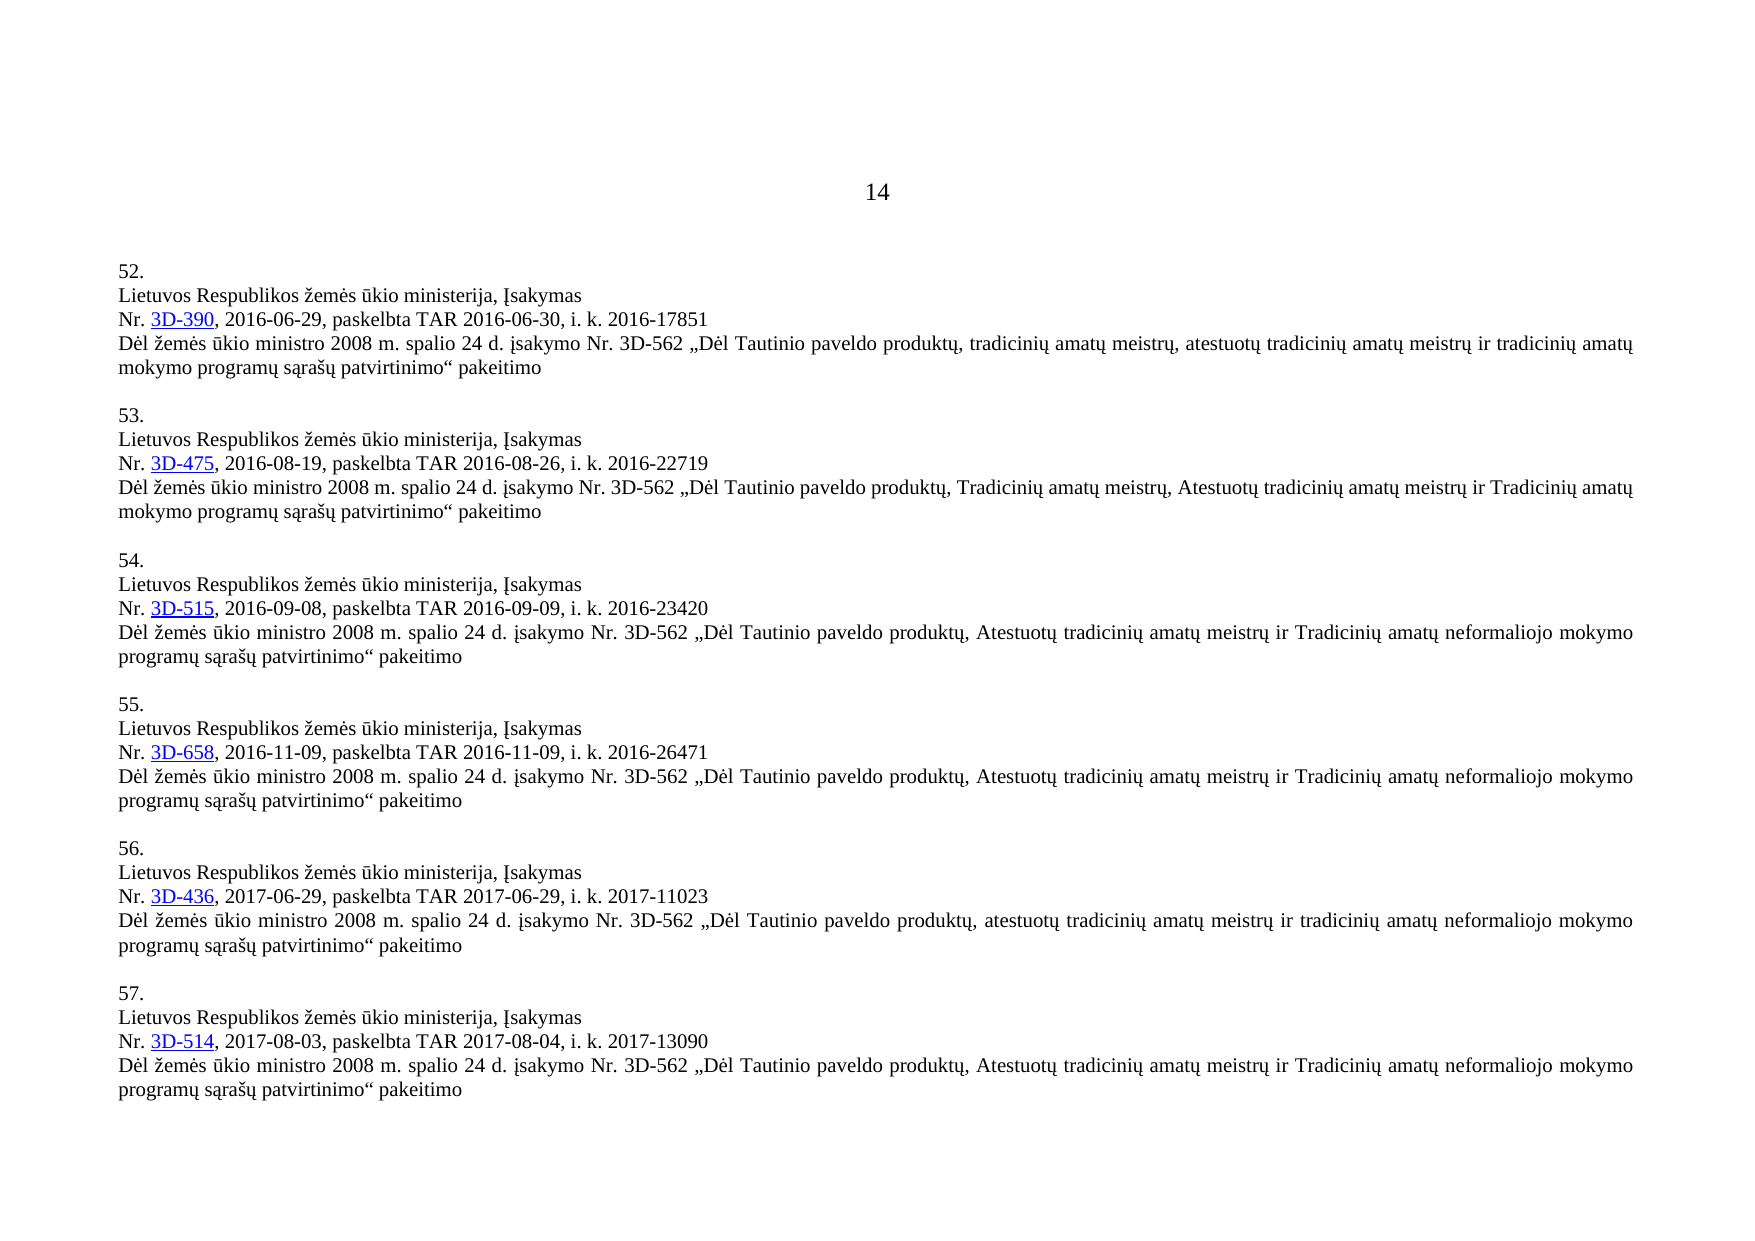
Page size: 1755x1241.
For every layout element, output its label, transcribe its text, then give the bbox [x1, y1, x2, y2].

text Nr. 3D-475, 2016-08-19, paskelbta TAR 2016-08-26, i. k. 2016-22719 [118, 451, 1636, 475]
text Nr. 3D-658, 2016-11-09, paskelbta TAR 2016-11-09, i. k. 2016-26471 [118, 740, 1636, 764]
text Dėl žemės ūkio ministro 2008 m. spalio 24 d. įsakymo Nr. 3D-562 „Dėl Tautinio paveldo produktų, Tradicinių amatų meistrų, Atestuotų tradicinių amatų meistrų ir Tradicinių amatų mokymo programų sąrašų patvirtinimo“ pakeitimo [118, 475, 1636, 523]
text 57. [118, 981, 1636, 1005]
text Nr. 3D-390, 2016-06-29, paskelbta TAR 2016-06-30, i. k. 2016-17851 [118, 307, 1636, 331]
text Dėl žemės ūkio ministro 2008 m. spalio 24 d. įsakymo Nr. 3D-562 „Dėl Tautinio paveldo produktų, Atestuotų tradicinių amatų meistrų ir Tradicinių amatų neformaliojo mokymo programų sąrašų patvirtinimo“ pakeitimo [118, 1053, 1636, 1101]
text Lietuvos Respublikos žemės ūkio ministerija, Įsakymas [118, 572, 1636, 596]
text 54. [118, 547, 1636, 572]
text 52. [118, 259, 1636, 283]
text Lietuvos Respublikos žemės ūkio ministerija, Įsakymas [118, 427, 1636, 451]
text Dėl žemės ūkio ministro 2008 m. spalio 24 d. įsakymo Nr. 3D-562 „Dėl Tautinio paveldo produktų, tradicinių amatų meistrų, atestuotų tradicinių amatų meistrų ir tradicinių amatų mokymo programų sąrašų patvirtinimo“ pakeitimo [118, 331, 1636, 379]
text Dėl žemės ūkio ministro 2008 m. spalio 24 d. įsakymo Nr. 3D-562 „Dėl Tautinio paveldo produktų, Atestuotų tradicinių amatų meistrų ir Tradicinių amatų neformaliojo mokymo programų sąrašų patvirtinimo“ pakeitimo [118, 620, 1636, 668]
text 55. [118, 692, 1636, 716]
text Lietuvos Respublikos žemės ūkio ministerija, Įsakymas [118, 716, 1636, 740]
text 56. [118, 836, 1636, 860]
text Lietuvos Respublikos žemės ūkio ministerija, Įsakymas [118, 1005, 1636, 1029]
text Nr. 3D-515, 2016-09-08, paskelbta TAR 2016-09-09, i. k. 2016-23420 [118, 596, 1636, 620]
text Lietuvos Respublikos žemės ūkio ministerija, Įsakymas [118, 283, 1636, 307]
text 53. [118, 403, 1636, 427]
text Dėl žemės ūkio ministro 2008 m. spalio 24 d. įsakymo Nr. 3D-562 „Dėl Tautinio paveldo produktų, Atestuotų tradicinių amatų meistrų ir Tradicinių amatų neformaliojo mokymo programų sąrašų patvirtinimo“ pakeitimo [118, 764, 1636, 812]
text Dėl žemės ūkio ministro 2008 m. spalio 24 d. įsakymo Nr. 3D-562 „Dėl Tautinio paveldo produktų, atestuotų tradicinių amatų meistrų ir tradicinių amatų neformaliojo mokymo programų sąrašų patvirtinimo“ pakeitimo [118, 908, 1636, 957]
text Lietuvos Respublikos žemės ūkio ministerija, Įsakymas [118, 860, 1636, 884]
text Nr. 3D-436, 2017-06-29, paskelbta TAR 2017-06-29, i. k. 2017-11023 [118, 884, 1636, 908]
text Nr. 3D-514, 2017-08-03, paskelbta TAR 2017-08-04, i. k. 2017-13090 [118, 1029, 1636, 1053]
